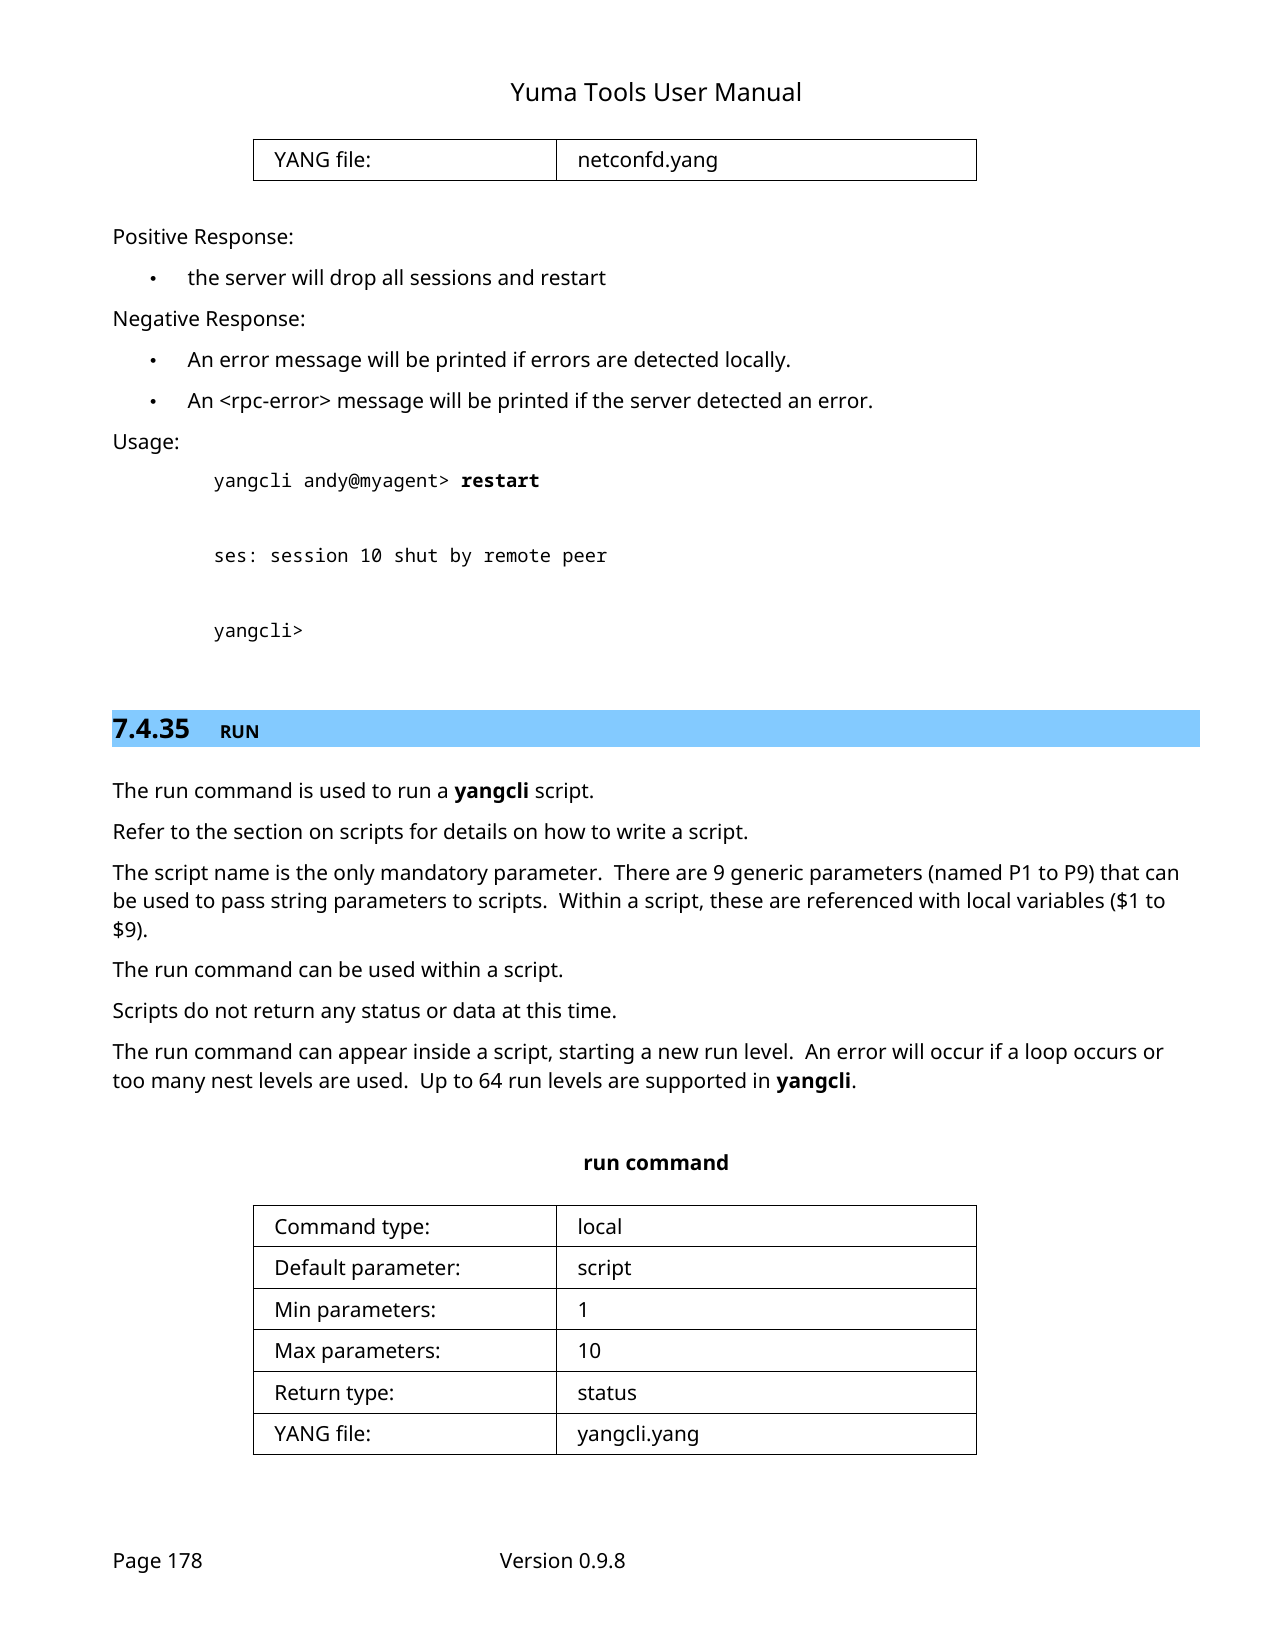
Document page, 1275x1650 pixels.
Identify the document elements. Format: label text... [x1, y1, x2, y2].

text yangcli andy@myagent> restart [139, 468, 1200, 493]
text The script name is the only mandatory parameter. There are 9 generic parameters (named P1 to P9) that can be used to pass string parameters to scripts. Within a script, these are referenced with local variables ($1 to $9). [112, 858, 1200, 943]
text Scripts do not return any status or data at this time. [112, 997, 1200, 1025]
text Usage: [112, 427, 1200, 455]
table_cell yangcli.yang [557, 1414, 976, 1454]
list An <rpc-error> message will be printed if the server detected an error. [150, 386, 1200, 414]
table_cell 1 [557, 1289, 976, 1329]
table_cell Min parameters: [254, 1289, 556, 1329]
table_cell 10 [557, 1330, 976, 1371]
text Negative Response: [112, 304, 1200, 332]
text Refer to the section on scripts for details on how to write a script. [112, 817, 1200, 845]
table_cell YANG file: [254, 140, 556, 180]
list An error message will be printed if errors are detected locally. [150, 345, 1200, 373]
table_cell YANG file: [254, 1414, 556, 1454]
list the server will drop all sessions and restart [150, 263, 1200, 291]
table_cell Default parameter: [254, 1247, 556, 1288]
table_cell netconfd.yang [557, 140, 976, 180]
text The run command is used to run a yangcli script. [112, 776, 1200, 804]
text yangcli> [139, 618, 1200, 643]
table_cell script [557, 1247, 976, 1288]
table_header local [557, 1206, 976, 1246]
table_cell Max parameters: [254, 1330, 556, 1371]
text Positive Response: [112, 222, 1200, 251]
table_header Command type: [254, 1206, 556, 1246]
subtitle run command [127, 1148, 1185, 1176]
text The run command can appear inside a script, starting a new run level. An error will occur if a loop occurs or too many nest levels are used. Up to 64 run levels are supported in yangcli. [112, 1037, 1200, 1094]
text ses: session 10 shut by remote peer [139, 543, 1200, 568]
text The run command can be used within a script. [112, 956, 1200, 984]
table_cell Return type: [254, 1372, 556, 1412]
table_cell status [557, 1372, 976, 1412]
subtitle run [112, 710, 1200, 747]
